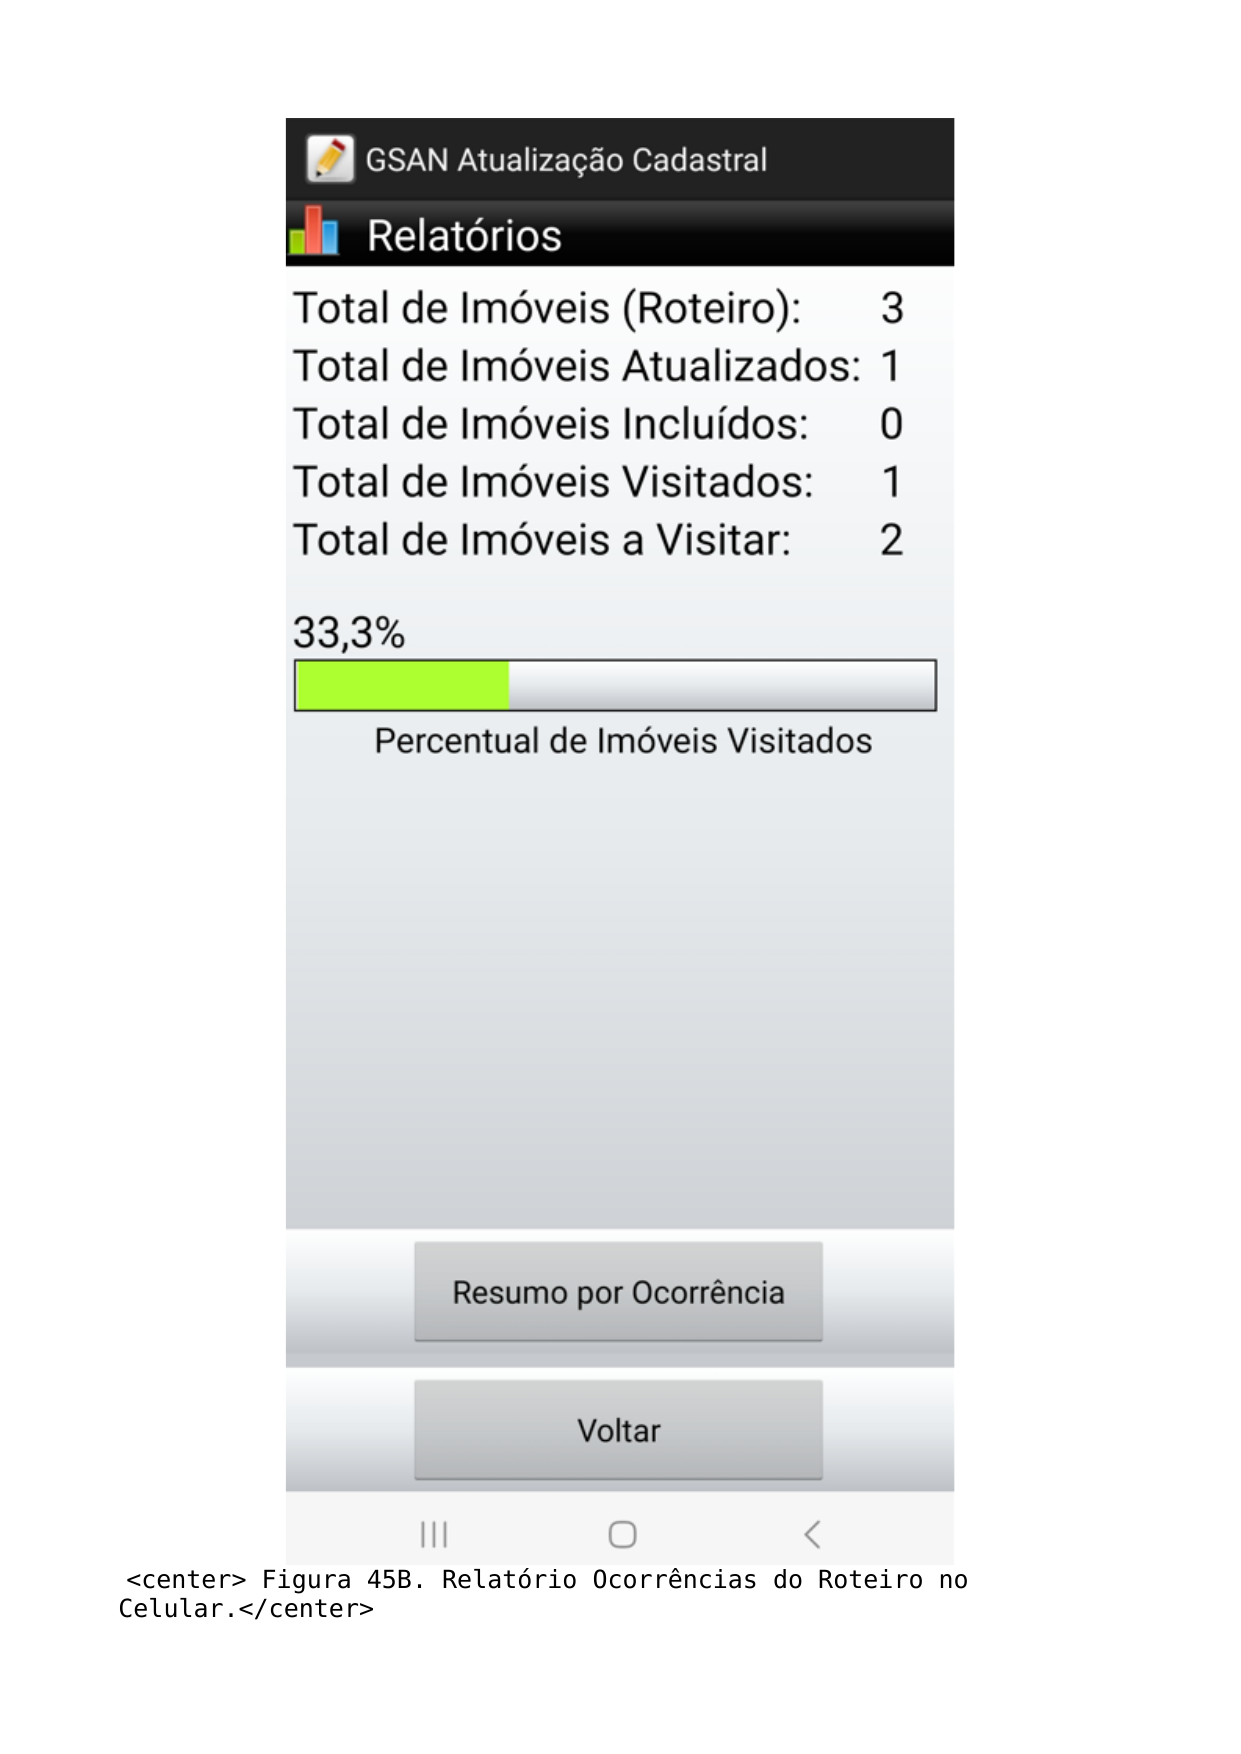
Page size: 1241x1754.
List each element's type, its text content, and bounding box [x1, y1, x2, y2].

picture [285, 118, 955, 1565]
text <center> Figura 45B. Relatório Ocorrências do Roteiro no Celular.</center> [118, 1565, 1122, 1623]
